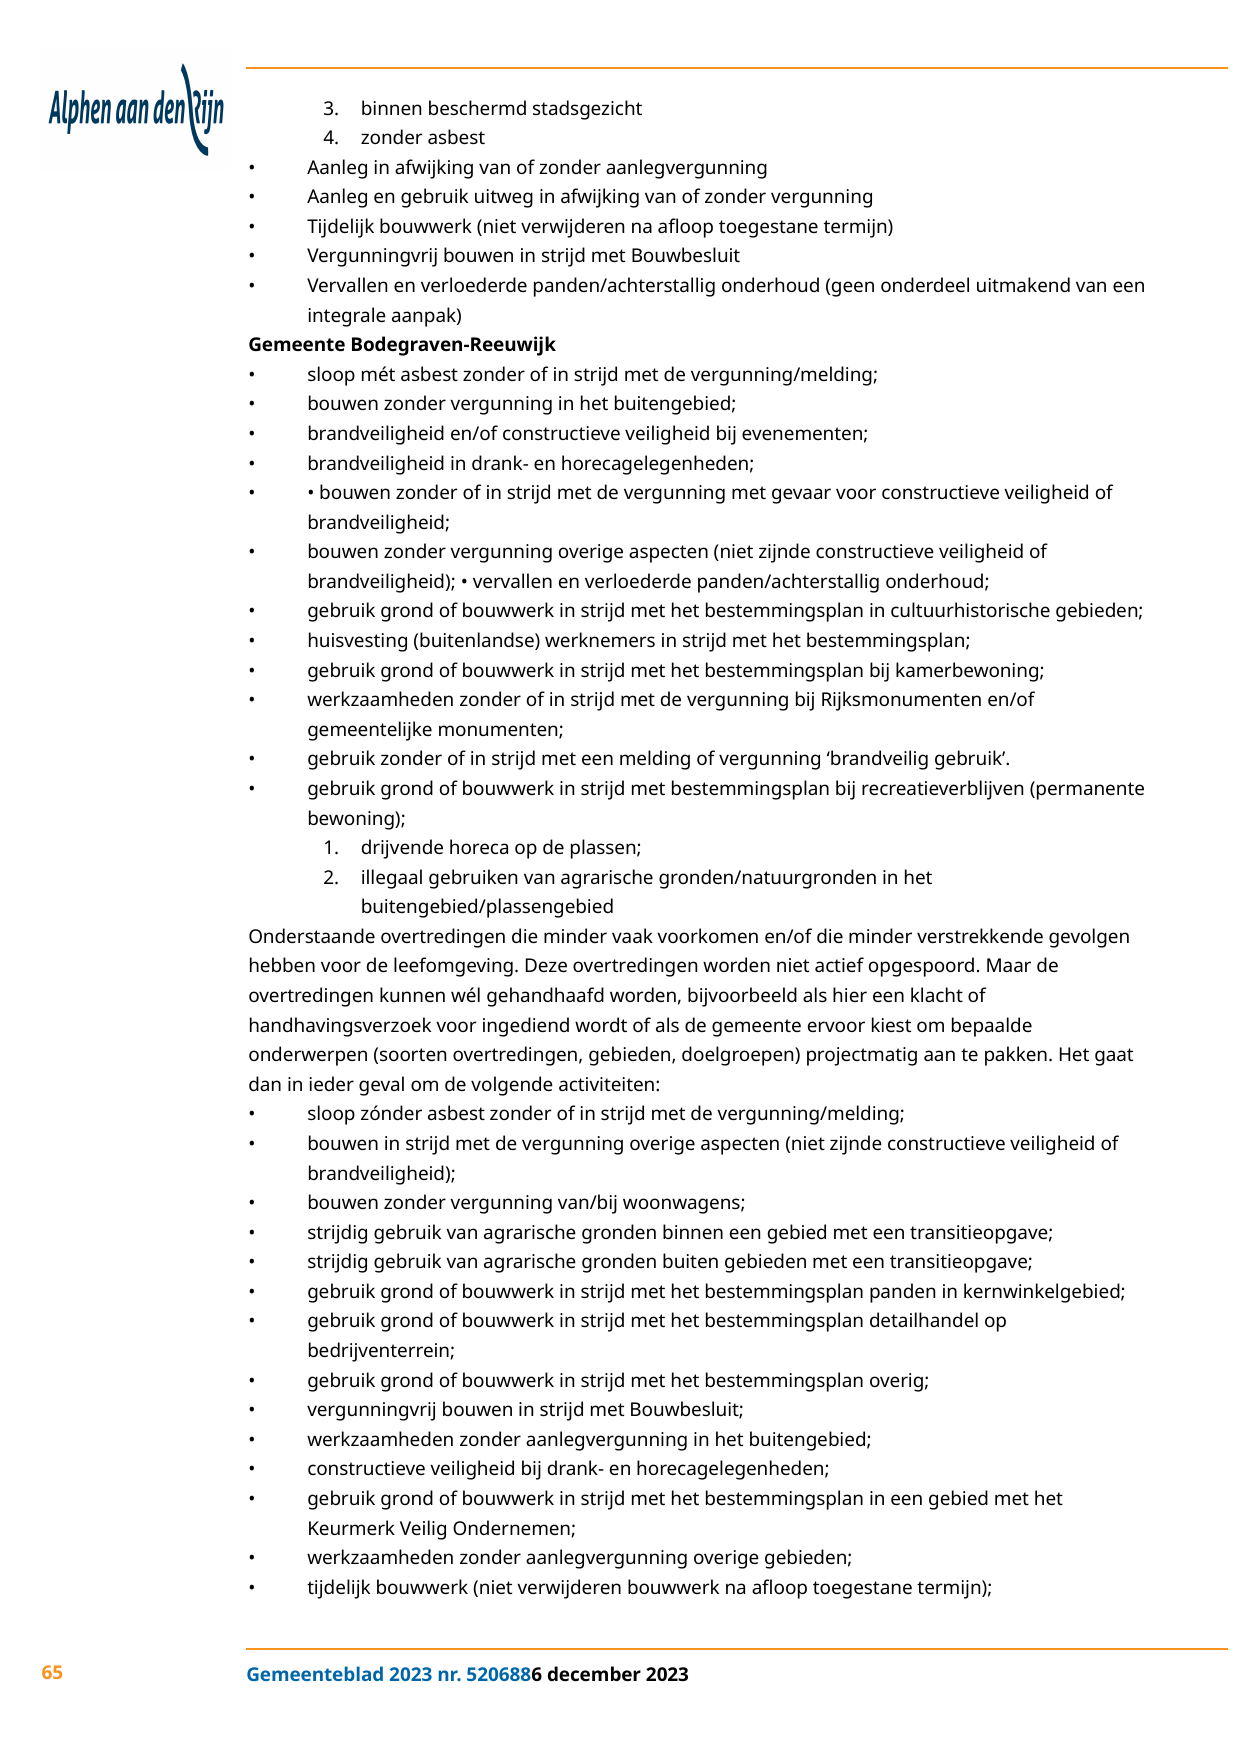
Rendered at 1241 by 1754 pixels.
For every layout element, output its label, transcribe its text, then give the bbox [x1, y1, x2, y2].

picture [41, 47, 231, 172]
list Vergunningvrij bouwen in strijd met Bouwbesluit [248, 243, 1152, 268]
list werkzaamheden zonder of in strijd met de vergunning bij Rijksmonumenten en/of gemeentelijke monumenten; [248, 686, 1152, 742]
list gebruik grond of bouwwerk in strijd met het bestemmingsplan overig; [248, 1367, 1152, 1393]
list binnen beschermd stadsgezicht [323, 95, 1152, 121]
list vergunningvrij bouwen in strijd met Bouwbesluit; [248, 1396, 1152, 1422]
list brandveiligheid en/of constructieve veiligheid bij evenementen; [248, 420, 1152, 446]
list gebruik grond of bouwwerk in strijd met het bestemmingsplan panden in kernwinkelgebied; [248, 1278, 1152, 1304]
list drijvende horeca op de plassen; [323, 834, 1152, 860]
list werkzaamheden zonder aanlegvergunning in het buitengebied; [248, 1426, 1152, 1452]
list zonder asbest [323, 124, 1152, 150]
list gebruik zonder of in strijd met een melding of vergunning ‘brandveilig gebruik’. [248, 746, 1152, 771]
list gebruik grond of bouwwerk in strijd met het bestemmingsplan in een gebied met het Keurmerk Veilig Ondernemen; [248, 1485, 1152, 1541]
list Vervallen en verloederde panden/achterstallig onderhoud (geen onderdeel uitmakend van een integrale aanpak) [248, 272, 1152, 328]
list strijdig gebruik van agrarische gronden binnen een gebied met een transitieopgave; [248, 1219, 1152, 1245]
list bouwen in strijd met de vergunning overige aspecten (niet zijnde constructieve veiligheid of brandveiligheid); [248, 1130, 1152, 1186]
list bouwen zonder vergunning van/bij woonwagens; [248, 1189, 1152, 1215]
list sloop zónder asbest zonder of in strijd met de vergunning/melding; [248, 1101, 1152, 1126]
list huisvesting (buitenlandse) werknemers in strijd met het bestemmingsplan; [248, 627, 1152, 653]
list Tijdelijk bouwwerk (niet verwijderen na afloop toegestane termijn) [248, 213, 1152, 239]
list strijdig gebruik van agrarische gronden buiten gebieden met een transitieopgave; [248, 1248, 1152, 1274]
list Aanleg en gebruik uitweg in afwijking van of zonder vergunning [248, 183, 1152, 209]
list sloop mét asbest zonder of in strijd met de vergunning/melding; [248, 361, 1152, 387]
text Gemeente Bodegraven-Reeuwijk [248, 331, 1152, 357]
list gebruik grond of bouwwerk in strijd met het bestemmingsplan bij kamerbewoning; [248, 657, 1152, 683]
list werkzaamheden zonder aanlegvergunning overige gebieden; [248, 1544, 1152, 1570]
list Aanleg in afwijking van of zonder aanlegvergunning [248, 154, 1152, 180]
text Onderstaande overtredingen die minder vaak voorkomen en/of die minder verstrekkende gevolgen hebben voor de leefomgeving. Deze overtredingen worden niet actief opgespoord. Maar de overtredingen kunnen wél gehandhaafd worden, bijvoorbeeld als hier een klacht of handhavingsverzoek voor ingediend wordt of als de gemeente ervoor kiest om bepaalde onderwerpen (soorten overtredingen, gebieden, doelgroepen) projectmatig aan te pakken. Het gaat dan in ieder geval om de volgende activiteiten: [248, 923, 1152, 1097]
list brandveiligheid in drank- en horecagelegenheden; [248, 450, 1152, 476]
list bouwen zonder vergunning overige aspecten (niet zijnde constructieve veiligheid of brandveiligheid); • vervallen en verloederde panden/achterstallig onderhoud; [248, 538, 1152, 594]
list constructieve veiligheid bij drank- en horecagelegenheden; [248, 1456, 1152, 1481]
list gebruik grond of bouwwerk in strijd met het bestemmingsplan in cultuurhistorische gebieden; [248, 598, 1152, 623]
list • bouwen zonder of in strijd met de vergunning met gevaar voor constructieve veiligheid of brandveiligheid; [248, 479, 1152, 535]
list tijdelijk bouwwerk (niet verwijderen bouwwerk na afloop toegestane termijn); [248, 1574, 1152, 1600]
list illegaal gebruiken van agrarische gronden/natuurgronden in het buitengebied/plassengebied [323, 864, 1152, 919]
list gebruik grond of bouwwerk in strijd met bestemmingsplan bij recreatieverblijven (permanente bewoning); [248, 775, 1152, 831]
list gebruik grond of bouwwerk in strijd met het bestemmingsplan detailhandel op bedrijventerrein; [248, 1308, 1152, 1363]
list bouwen zonder vergunning in het buitengebied; [248, 391, 1152, 416]
